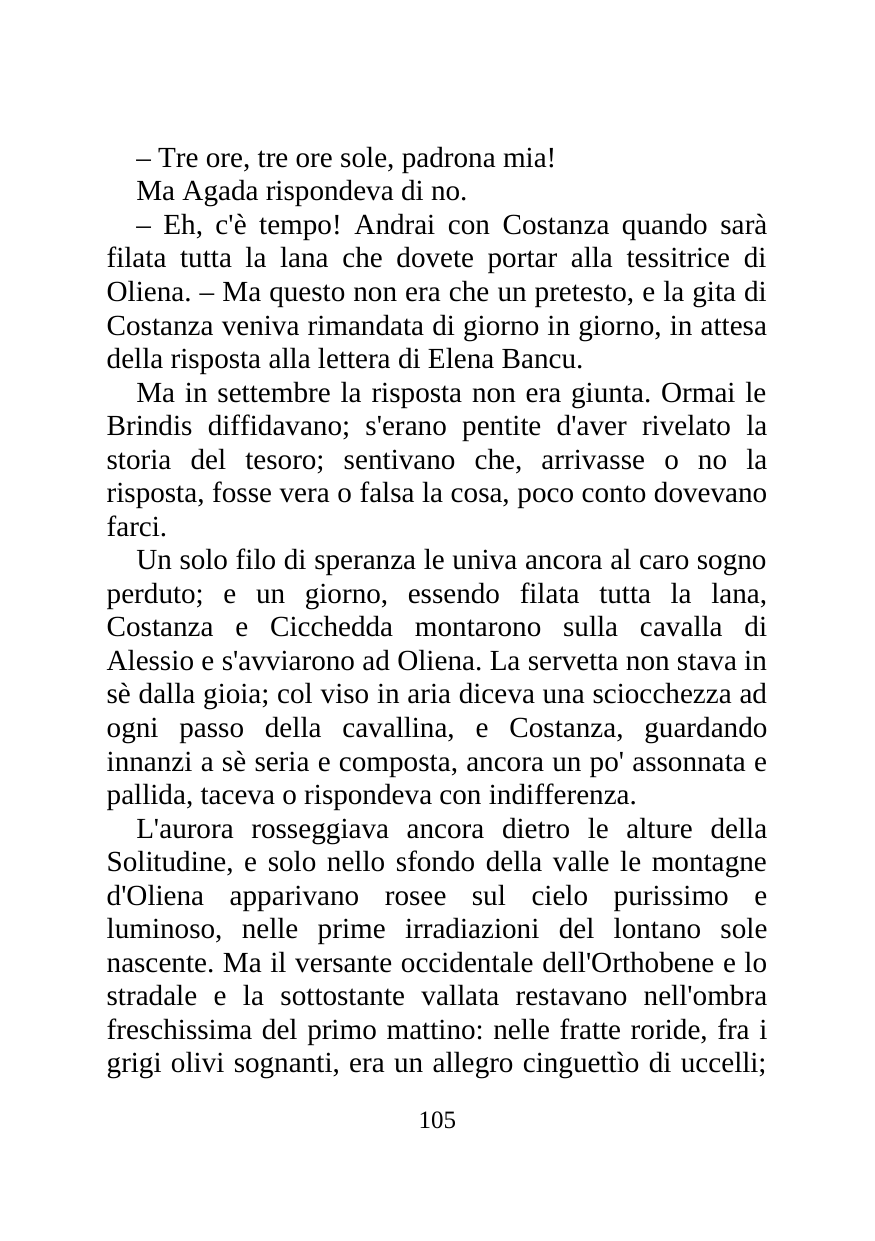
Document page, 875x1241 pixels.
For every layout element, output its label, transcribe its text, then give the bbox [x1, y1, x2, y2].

text Un solo filo di speranza le univa ancora al caro sogno perduto; e un giorno, essendo filata tutta la lana, Costanza e Cicchedda montarono sulla cavalla di Alessio e s'avviarono ad Oliena. La servetta non stava in sè dalla gioia; col viso in aria diceva una sciocchezza ad ogni passo della cavallina, e Costanza, guardando innanzi a sè seria e composta, ancora un po' assonnata e pallida, taceva o rispondeva con indifferenza. [106, 542, 768, 811]
text – Eh, c'è tempo! Andrai con Costanza quando sarà filata tutta la lana che dovete portar alla tessitrice di Oliena. – Ma questo non era che un pretesto, e la gita di Costanza veniva rimandata di giorno in giorno, in attesa della risposta alla lettera di Elena Bancu. [106, 207, 768, 375]
text Ma in settembre la risposta non era giunta. Ormai le Brindis diffidavano; s'erano pentite d'aver rivelato la storia del tesoro; sentivano che, arrivasse o no la risposta, fosse vera o falsa la cosa, poco conto dovevano farci. [106, 375, 768, 542]
text L'aurora rosseggiava ancora dietro le alture della Solitudine, e solo nello sfondo della valle le montagne d'Oliena apparivano rosee sul cielo purissimo e luminoso, nelle prime irradiazioni del lontano sole nascente. Ma il versante occidentale dell'Orthobene e lo stradale e la sottostante vallata restavano nell'ombra freschissima del primo mattino: nelle fratte roride, fra i grigi olivi sognanti, era un allegro cinguettìo di uccelli; [106, 811, 768, 1079]
text Ma Agada rispondeva di no. [106, 173, 768, 207]
text – Tre ore, tre ore sole, padrona mia! [106, 140, 768, 173]
